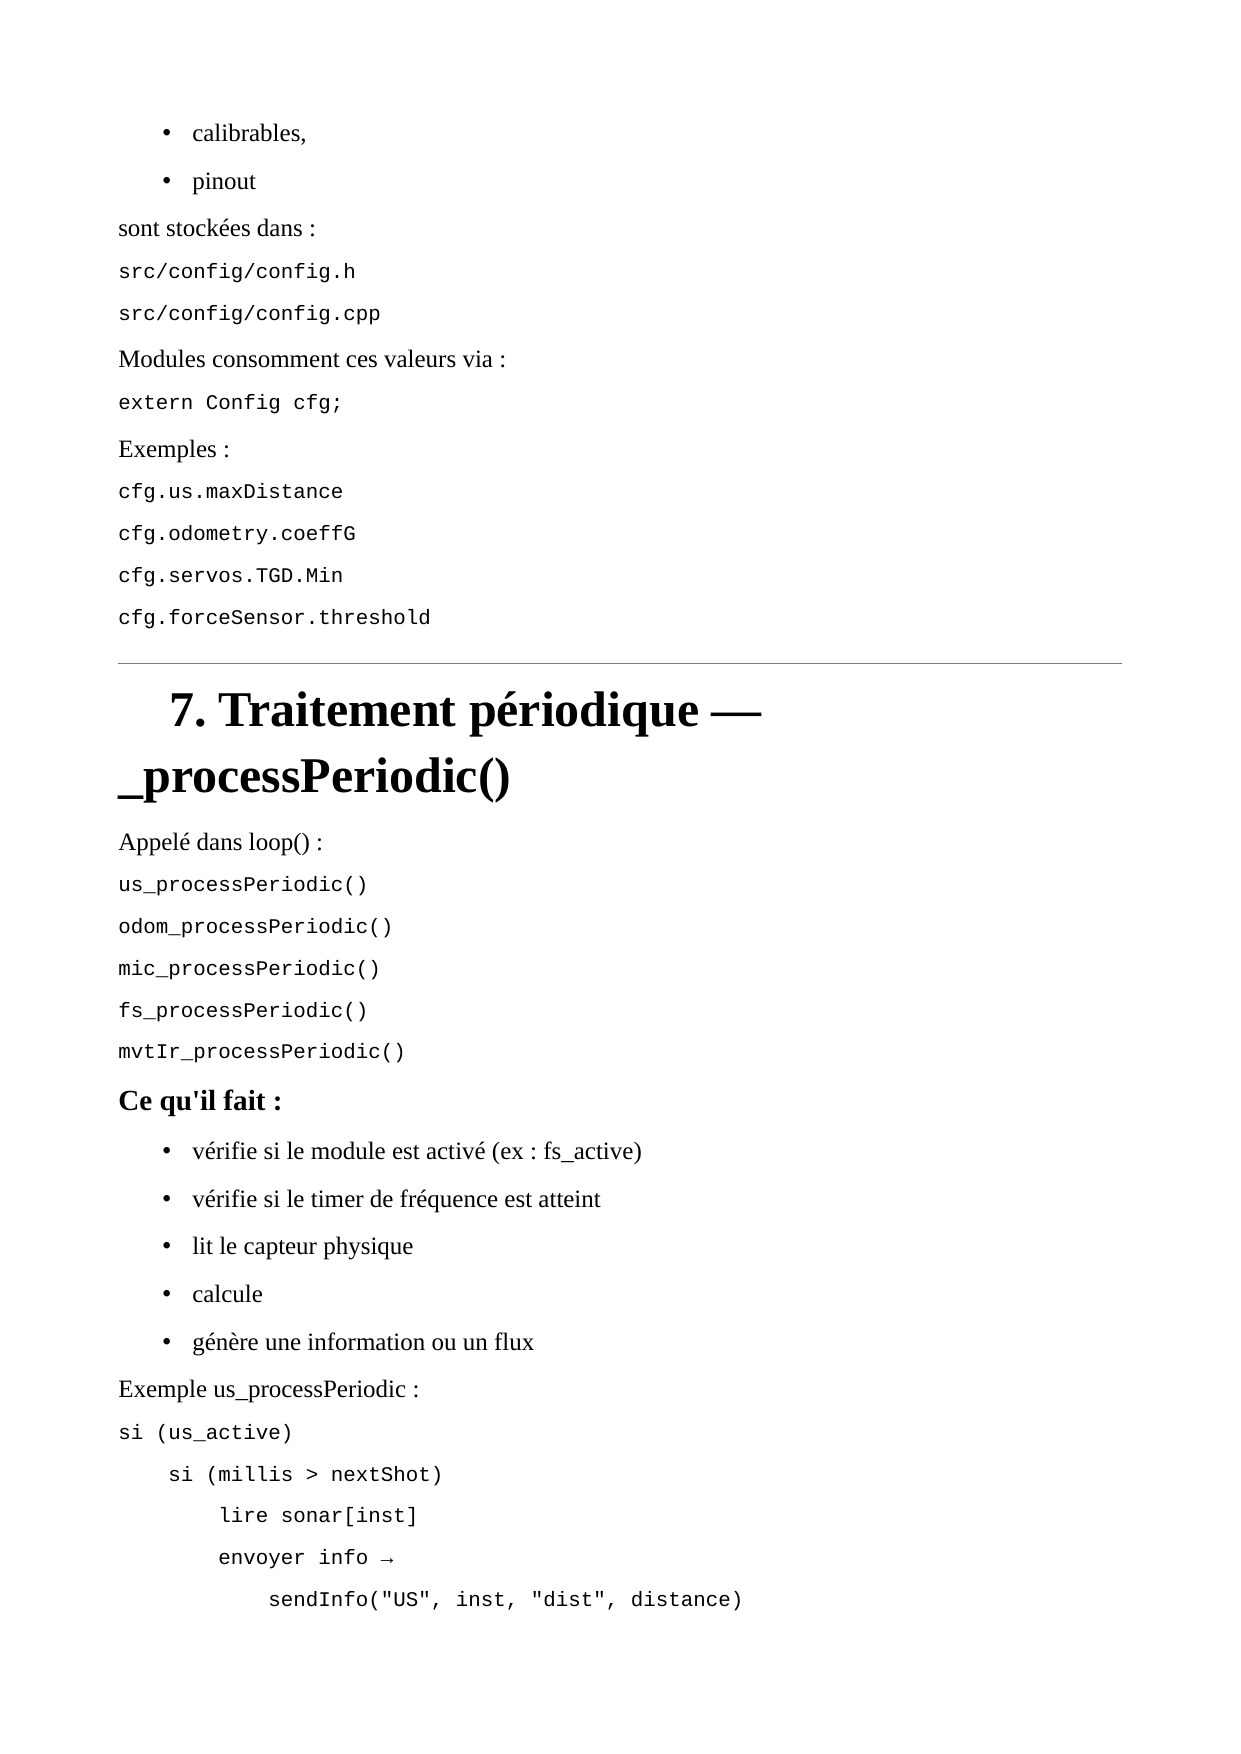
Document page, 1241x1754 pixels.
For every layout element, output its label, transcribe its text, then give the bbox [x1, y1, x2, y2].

text cfg.odometry.coeffG [118, 523, 1122, 547]
text fs_processPeriodic() [118, 999, 1122, 1023]
subtitle 🧠 7. Traitement périodique — _processPeriodic() [118, 680, 1122, 803]
text Exemples : [118, 434, 1122, 463]
text cfg.us.maxDistance [118, 481, 1122, 505]
subtitle Ce qu'il fait : [118, 1083, 1122, 1117]
list vérifie si le timer de fréquence est atteint [162, 1184, 1122, 1213]
list lit le capteur physique [162, 1231, 1122, 1260]
text Appelé dans loop() : [118, 827, 1122, 855]
list calcule [162, 1279, 1122, 1308]
text cfg.servos.TGD.Min [118, 565, 1122, 589]
text sendInfo("US", inst, "dist", distance) [118, 1589, 1122, 1613]
text mvtIr_processPeriodic() [118, 1041, 1122, 1065]
text lire sonar[inst] [118, 1505, 1122, 1529]
text src/config/config.h [118, 261, 1122, 284]
text extern Config cfg; [118, 392, 1122, 416]
list pinout [162, 166, 1122, 194]
text envoyer info → [118, 1547, 1122, 1571]
text si (us_active) [118, 1422, 1122, 1446]
text us_processPeriodic() [118, 874, 1122, 898]
text odom_processPeriodic() [118, 916, 1122, 940]
list vérifie si le module est activé (ex : fs_active) [162, 1136, 1122, 1165]
text si (millis > nextShot) [118, 1464, 1122, 1487]
text mic_processPeriodic() [118, 958, 1122, 981]
text Exemple us_processPeriodic : [118, 1374, 1122, 1403]
list génère une information ou un flux [162, 1327, 1122, 1355]
text src/config/config.cpp [118, 303, 1122, 326]
text cfg.forceSensor.threshold [118, 607, 1122, 630]
list calibrables, [162, 118, 1122, 147]
text sont stockées dans : [118, 213, 1122, 242]
text Modules consomment ces valeurs via : [118, 344, 1122, 373]
